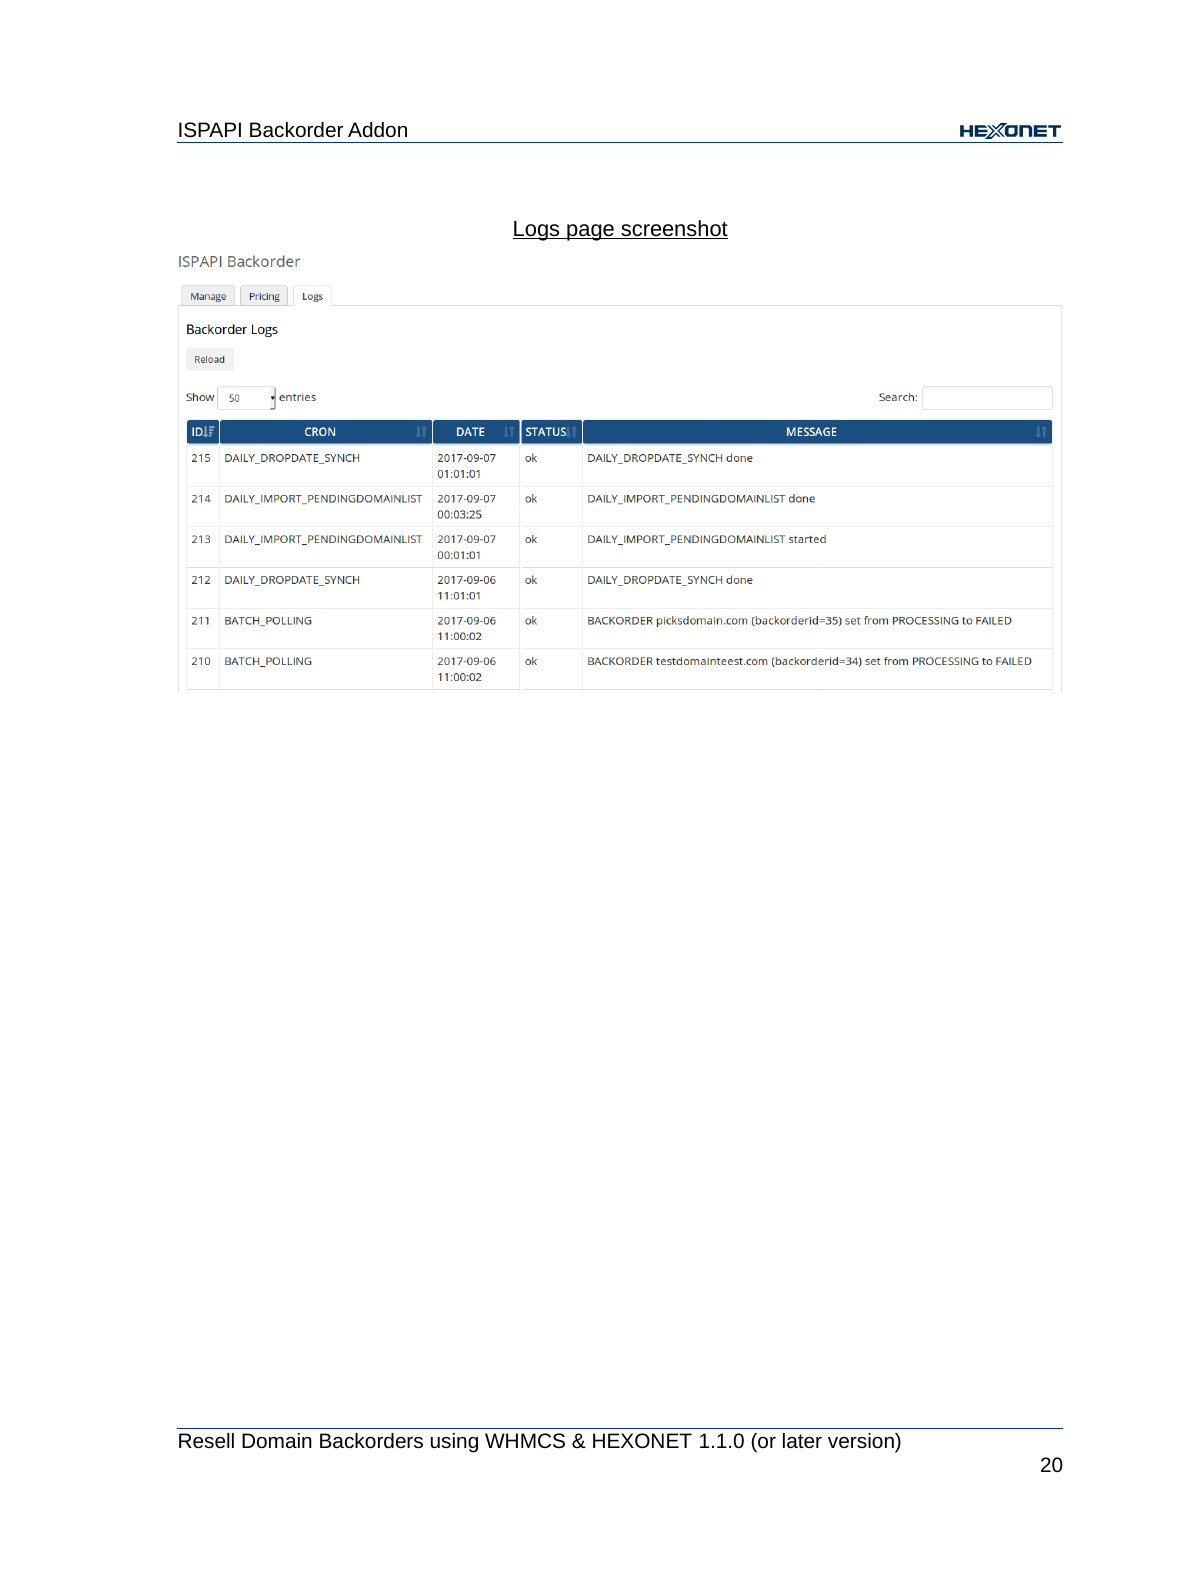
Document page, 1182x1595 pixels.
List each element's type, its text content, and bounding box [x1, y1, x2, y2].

text Logs page screenshot [177, 216, 1063, 241]
picture [959, 122, 1062, 140]
picture [177, 253, 1063, 693]
